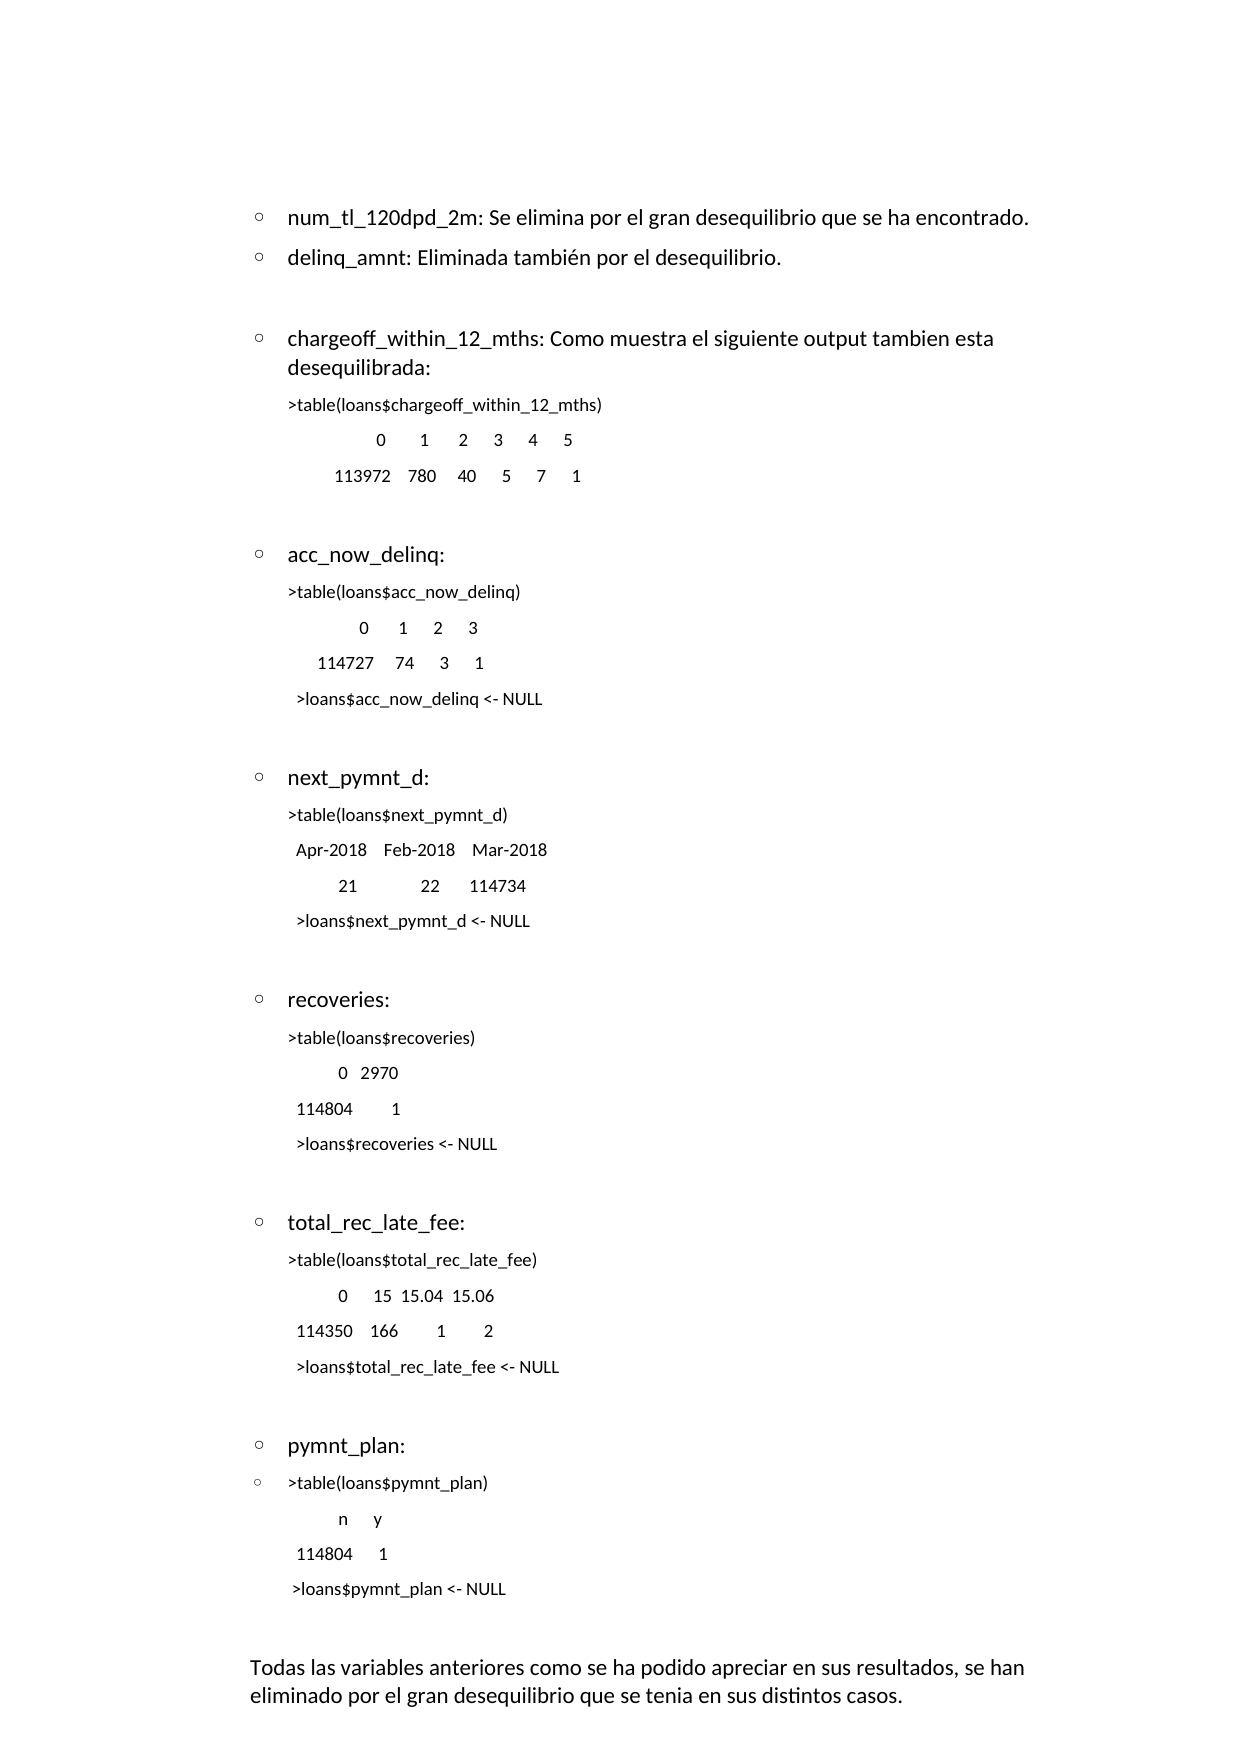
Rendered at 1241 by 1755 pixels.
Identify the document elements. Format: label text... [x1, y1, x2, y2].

list 114350 166 1 2 [250, 1319, 1065, 1342]
text Todas las variables anteriores como se ha podido apreciar en sus resultados, se han eliminado por el gran desequilibrio que se tenia en sus distintos casos. [250, 1653, 1065, 1709]
list chargeoff_within_12_mths: Como muestra el siguiente output tambien esta desequilibrada: [250, 324, 1065, 381]
list >loans$recoveries <- NULL [250, 1132, 1065, 1155]
list 0 2970 [250, 1061, 1065, 1084]
list >loans$next_pymnt_d <- NULL [250, 909, 1065, 932]
list 21 22 114734 [250, 874, 1065, 897]
list next_pymnt_d: [250, 763, 1065, 791]
list 114804 1 [250, 1097, 1065, 1119]
list 114727 74 3 1 [250, 651, 1065, 674]
list acc_now_delinq: [250, 540, 1065, 568]
list 0 1 2 3 [250, 616, 1065, 639]
list 113972 780 40 5 7 1 [250, 464, 1065, 487]
list num_tl_120dpd_2m: Se elimina por el gran desequilibrio que se ha encontrado. [250, 203, 1065, 231]
list 0 1 2 3 4 5 [250, 428, 1065, 451]
list >loans$pymnt_plan <- NULL [250, 1577, 1065, 1600]
list recoveries: [250, 985, 1065, 1013]
list >table(loans$acc_now_delinq) [250, 580, 1065, 603]
list delinq_amnt: Eliminada también por el desequilibrio. [250, 243, 1065, 272]
list n y [250, 1507, 1065, 1529]
list >loans$total_rec_late_fee <- NULL [250, 1355, 1065, 1378]
list Apr-2018 Feb-2018 Mar-2018 [250, 838, 1065, 861]
list >table(loans$chargeoff_within_12_mths) [250, 393, 1065, 416]
list >loans$acc_now_delinq <- NULL [250, 687, 1065, 709]
list 0 15 15.04 15.06 [250, 1284, 1065, 1307]
list pymnt_plan: [250, 1431, 1065, 1459]
list >table(loans$next_pymnt_d) [250, 803, 1065, 826]
list >table(loans$pymnt_plan) [250, 1471, 1065, 1494]
list >table(loans$recoveries) [250, 1026, 1065, 1049]
list >table(loans$total_rec_late_fee) [250, 1248, 1065, 1271]
list 114804 1 [250, 1542, 1065, 1565]
list total_rec_late_fee: [250, 1208, 1065, 1236]
